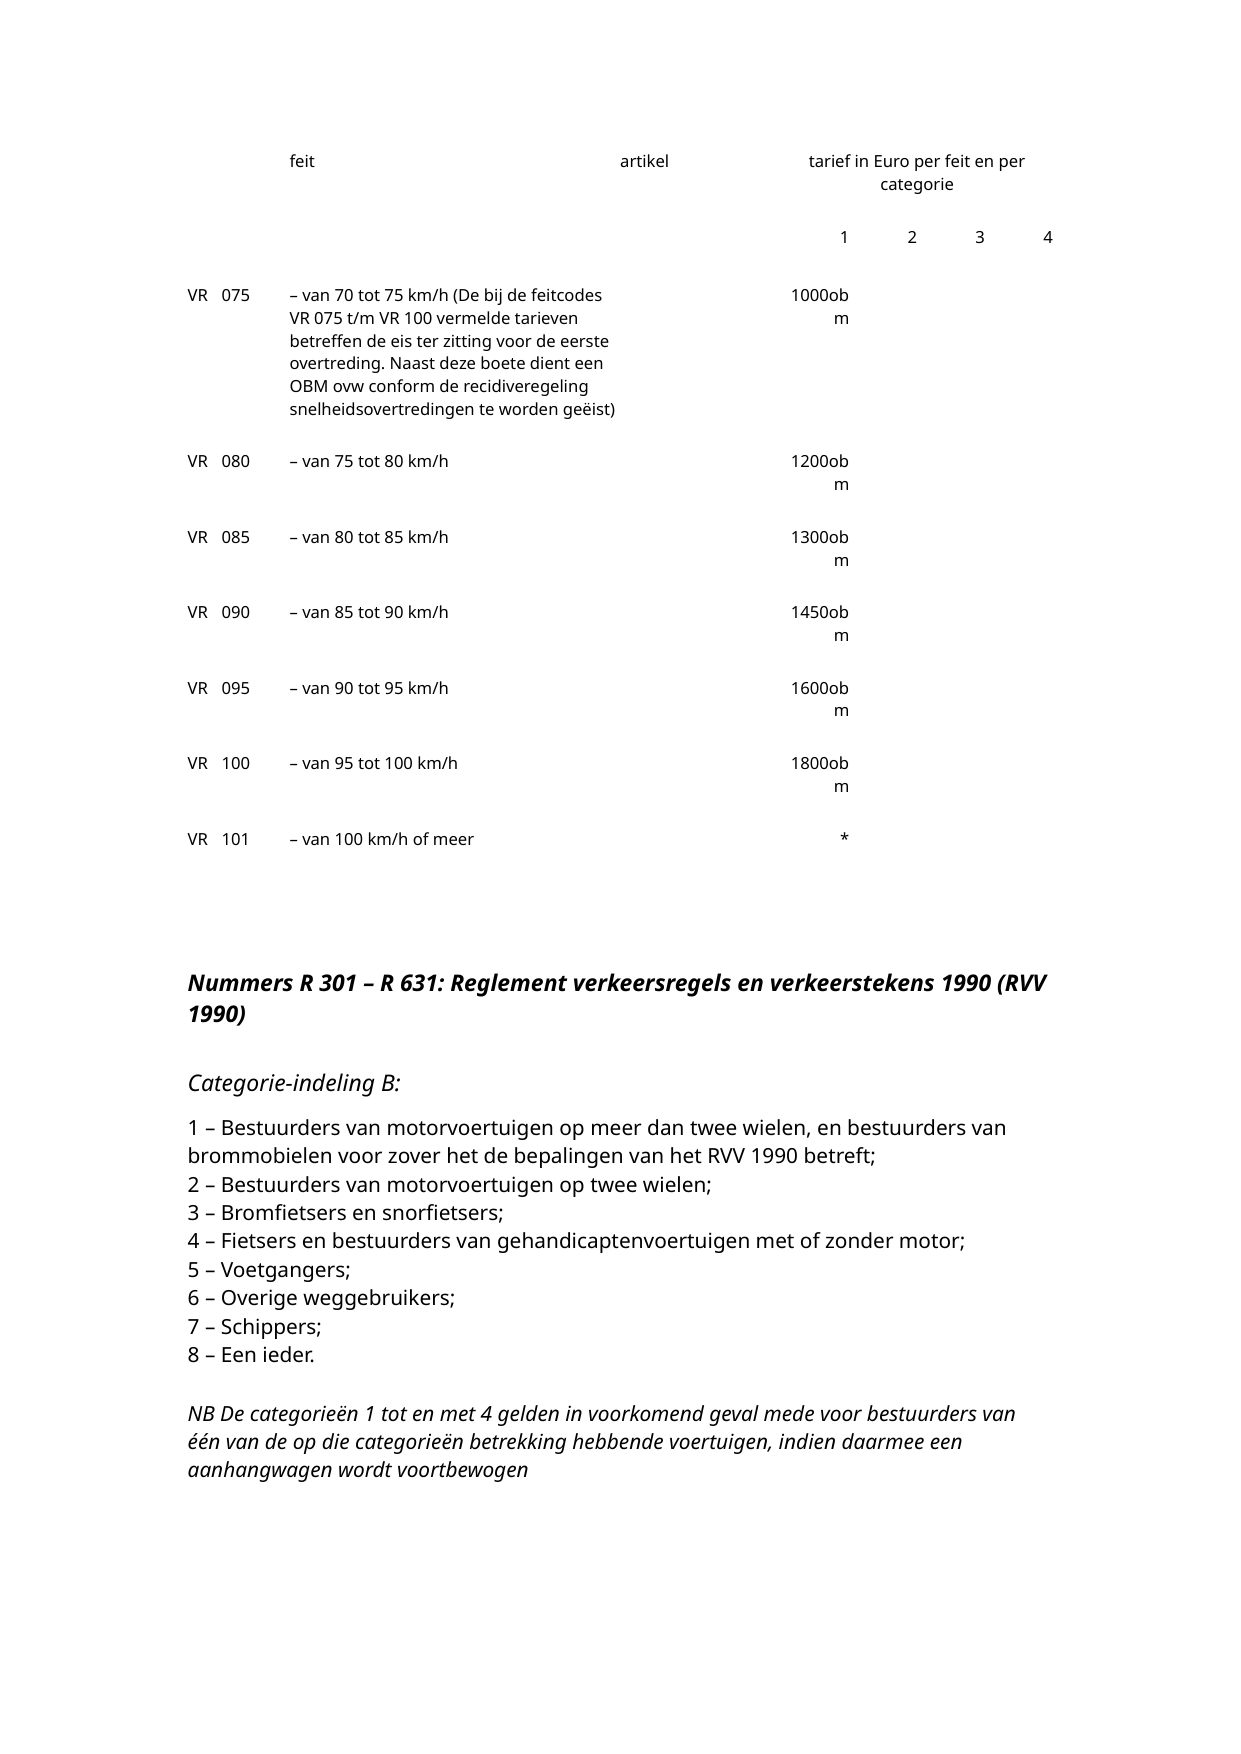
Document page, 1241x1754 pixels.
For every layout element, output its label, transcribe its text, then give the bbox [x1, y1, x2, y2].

table_cell [849, 676, 917, 752]
table_cell [917, 284, 985, 450]
table_cell [985, 752, 1053, 827]
table_cell – van 100 km/h of meer [289, 827, 620, 886]
text 4 – Fietsers en bestuurders van gehandicaptenvoertuigen met of zonder motor; [187, 1227, 1053, 1255]
table_cell [255, 526, 289, 601]
table_cell [849, 827, 917, 886]
table_cell [289, 225, 620, 284]
table_cell 3 [917, 225, 985, 284]
table_cell VR [188, 526, 221, 601]
table_cell [917, 827, 985, 886]
table_cell 1 [781, 225, 849, 284]
text 5 – Voetgangers; [187, 1255, 1053, 1283]
text NB De categorieën 1 tot en met 4 gelden in voorkomend geval mede voor bestuurders van één van de op die categorieën betrekking hebbende voertuigen, indien daarmee een aanhangwagen wordt voortbewogen [187, 1399, 1053, 1484]
table_cell VR [188, 752, 221, 827]
table_cell – van 90 tot 95 km/h [289, 676, 620, 752]
table_cell [255, 752, 289, 827]
table_cell [255, 676, 289, 752]
text 3 – Bromfietsers en snorfietsers; [187, 1198, 1053, 1227]
table_header [188, 150, 221, 225]
table_cell [985, 450, 1053, 526]
table_cell [188, 225, 221, 284]
table_cell 1000obm [781, 284, 849, 450]
table_cell 085 [221, 526, 255, 601]
table_cell 1300obm [781, 526, 849, 601]
table_cell [221, 225, 255, 284]
table_cell VR [188, 450, 221, 526]
table_cell VR [188, 284, 221, 450]
table_cell [917, 450, 985, 526]
table_cell [620, 752, 781, 827]
table_cell 090 [221, 601, 255, 676]
table_cell 4 [985, 225, 1053, 284]
table_cell 1600obm [781, 676, 849, 752]
table_cell [620, 225, 781, 284]
table_cell – van 80 tot 85 km/h [289, 526, 620, 601]
table_cell [849, 752, 917, 827]
table_cell 1200obm [781, 450, 849, 526]
table_header [255, 150, 289, 225]
table_cell [255, 601, 289, 676]
table_cell [620, 676, 781, 752]
text 1 – Bestuurders van motorvoertuigen op meer dan twee wielen, en bestuurders van brommobielen voor zover het de bepalingen van het RVV 1990 betreft; [187, 1113, 1053, 1170]
table_cell 2 [849, 225, 917, 284]
subtitle Nummers R 301 – R 631: Reglement verkeersregels en verkeerstekens 1990 (RVV 1990) [187, 967, 1053, 1029]
table_cell [917, 752, 985, 827]
table_cell * [781, 827, 849, 886]
table_cell – van 85 tot 90 km/h [289, 601, 620, 676]
table_cell [620, 450, 781, 526]
table_cell VR [188, 601, 221, 676]
table_cell [985, 827, 1053, 886]
table_cell [917, 676, 985, 752]
table_cell [985, 526, 1053, 601]
table_cell [985, 284, 1053, 450]
table_cell [849, 284, 917, 450]
table_cell [255, 284, 289, 450]
table_header artikel [620, 150, 781, 225]
table_cell [620, 827, 781, 886]
table_cell [917, 526, 985, 601]
table_cell [985, 601, 1053, 676]
table_cell – van 75 tot 80 km/h [289, 450, 620, 526]
table_header feit [289, 150, 620, 225]
table_cell VR [188, 676, 221, 752]
table_cell [620, 284, 781, 450]
table_cell 075 [221, 284, 255, 450]
table_cell [620, 601, 781, 676]
table_header [221, 150, 255, 225]
text 8 – Een ieder. [187, 1340, 1053, 1369]
text 2 – Bestuurders van motorvoertuigen op twee wielen; [187, 1170, 1053, 1198]
table_cell – van 70 tot 75 km/h (De bij de feitcodes VR 075 t/m VR 100 vermelde tarieven betreffen de eis ter zitting voor de eerste overtreding. Naast deze boete dient een OBM ovw conform de recidiveregeling snelheidsovertredingen te worden geëist) [289, 284, 620, 450]
table_cell [620, 526, 781, 601]
table_cell [255, 225, 289, 284]
table_cell 080 [221, 450, 255, 526]
table_cell [255, 450, 289, 526]
subtitle Categorie-indeling B: [187, 1067, 1053, 1098]
text 7 – Schippers; [187, 1312, 1053, 1340]
table_cell [917, 601, 985, 676]
table_cell 1800obm [781, 752, 849, 827]
table_cell [849, 526, 917, 601]
table_cell [849, 601, 917, 676]
table_header tarief in Euro per feit en per categorie [781, 150, 1053, 225]
table_cell [849, 450, 917, 526]
table_cell [255, 827, 289, 886]
table_cell 100 [221, 752, 255, 827]
table_cell – van 95 tot 100 km/h [289, 752, 620, 827]
table_cell 095 [221, 676, 255, 752]
text 6 – Overige weggebruikers; [187, 1283, 1053, 1312]
table_cell VR [188, 827, 221, 886]
table_cell 1450obm [781, 601, 849, 676]
table_cell [985, 676, 1053, 752]
table_cell 101 [221, 827, 255, 886]
